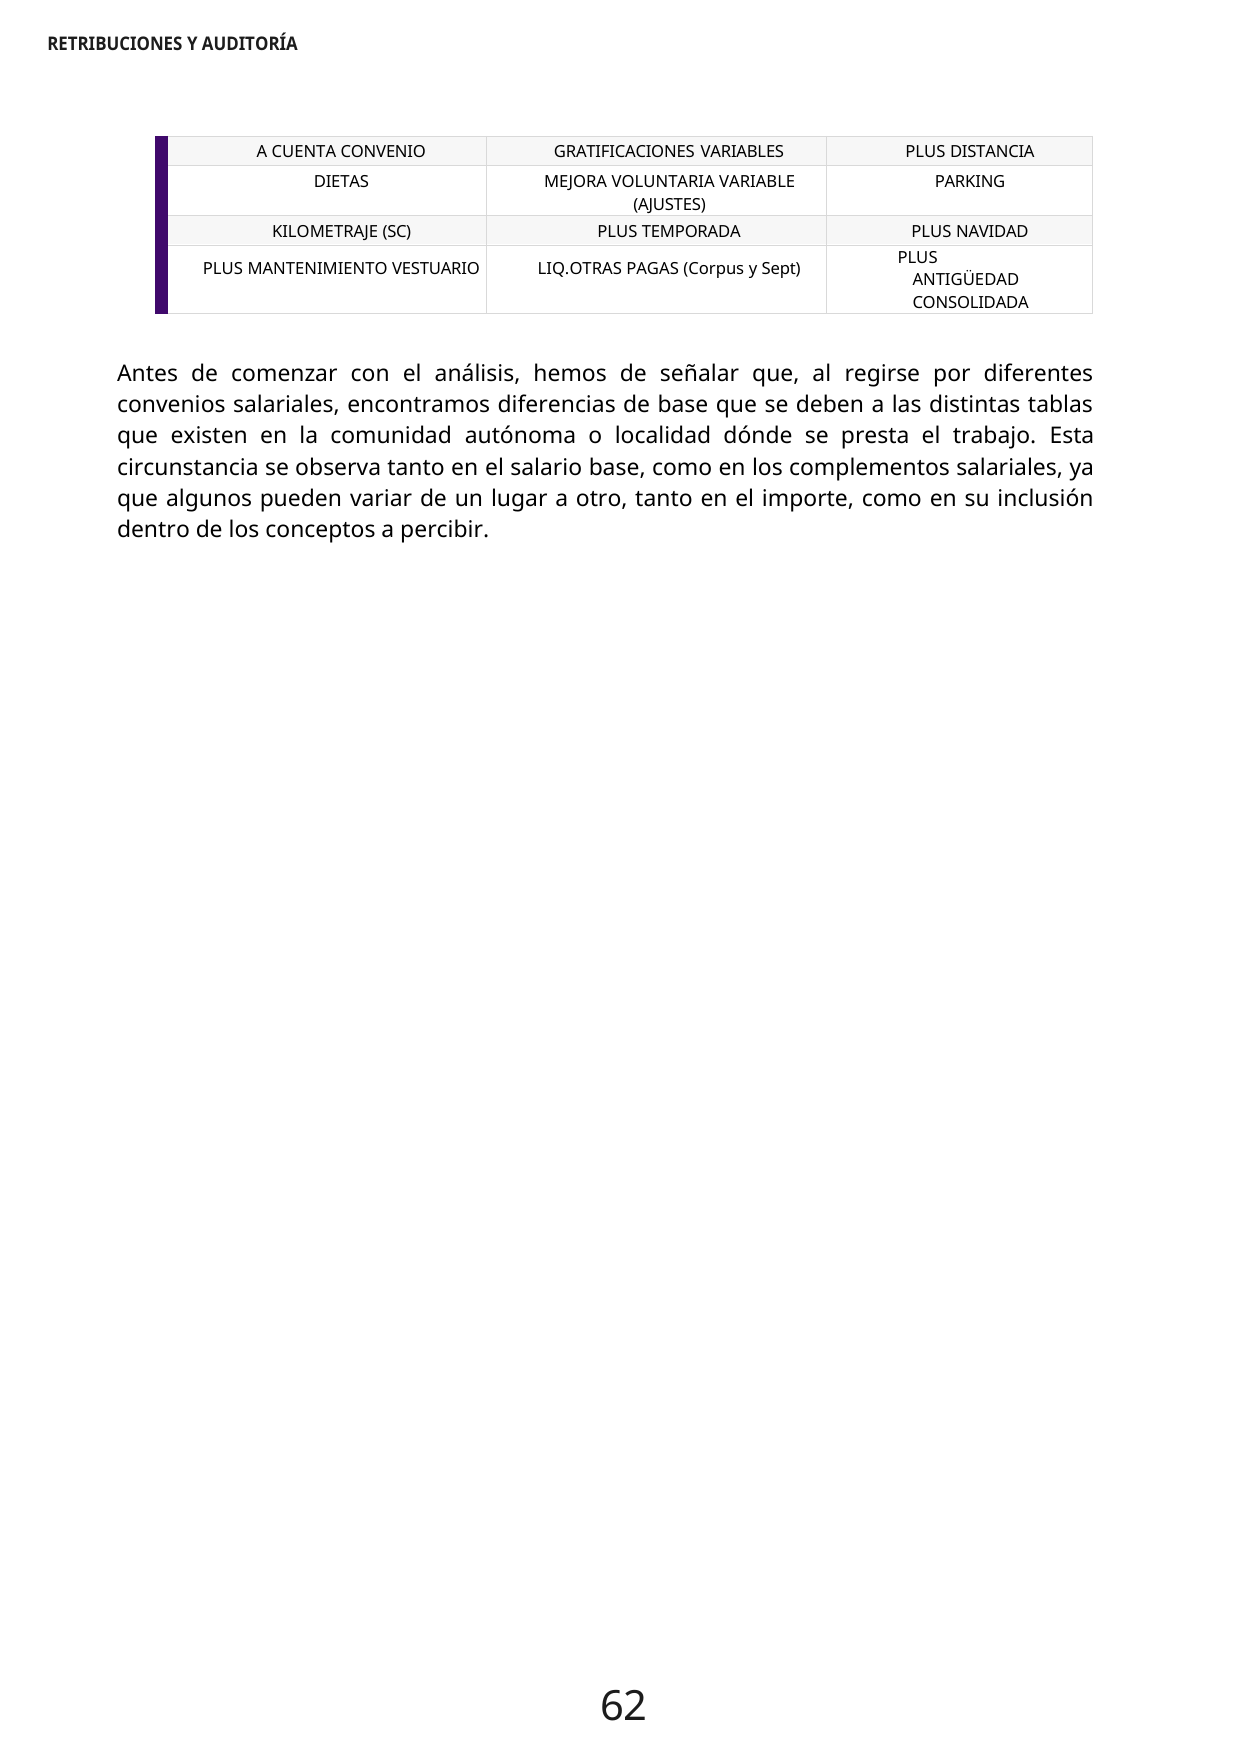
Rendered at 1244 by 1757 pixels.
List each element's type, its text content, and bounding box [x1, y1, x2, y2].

text Antes de comenzar con el análisis, hemos de señalar que, al regirse por diferentes convenios salariales, encontramos diferencias de base que se deben a las distintas tablas que existen en la comunidad autónoma o localidad dónde se presta el trabajo. Esta circunstancia se observa tanto en el salario base, como en los complementos salariales, ya que algunos pueden variar de un lugar a otro, tanto en el importe, como en su inclusión dentro de los conceptos a percibir. [117, 357, 1095, 544]
table_cell LIQ.OTRAS PAGAS (Corpus y Sept) [487, 246, 826, 312]
table_cell PLUS TEMPORADA [487, 216, 826, 244]
table_cell PLUS DISTANCIA [827, 137, 1092, 165]
table_cell GRATIFICACIONES VARIABLES [487, 137, 826, 165]
table_cell MEJORA VOLUNTARIA VARIABLE (AJUSTES) [487, 166, 826, 215]
table_cell DIETAS [168, 166, 486, 215]
table_cell KILOMETRAJE (SC) [168, 216, 486, 244]
table_cell PARKING [827, 166, 1092, 215]
table_cell PLUS NAVIDAD [827, 216, 1092, 244]
table_cell PLUS ANTIGÜEDAD CONSOLIDADA [827, 246, 1092, 312]
table_cell A CUENTA CONVENIO [168, 137, 486, 165]
table_cell PLUS MANTENIMIENTO VESTUARIO [168, 246, 486, 312]
